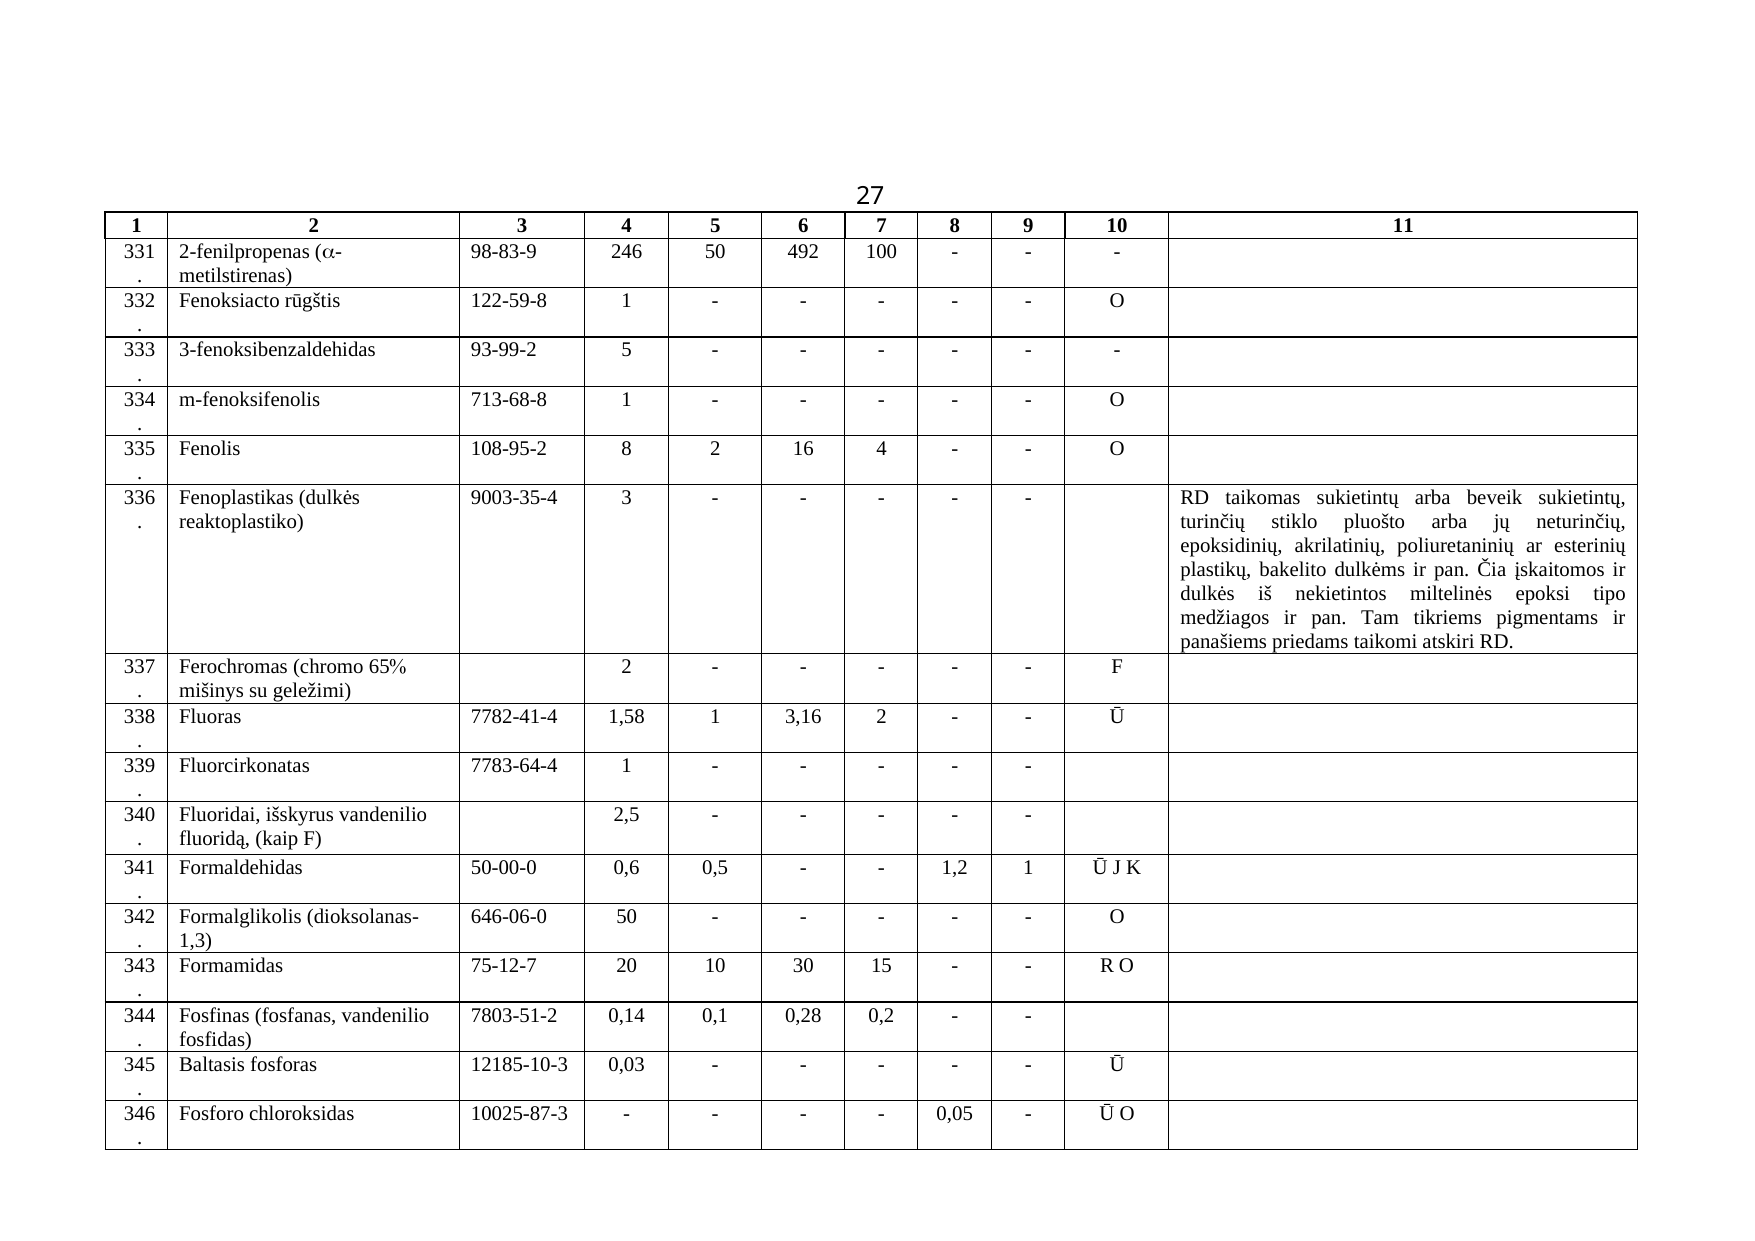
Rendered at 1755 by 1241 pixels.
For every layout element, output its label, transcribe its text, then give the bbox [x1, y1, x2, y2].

table_header 10 [1066, 213, 1168, 238]
table_cell 50 [585, 904, 668, 952]
table_cell - [1065, 338, 1168, 386]
table_cell [106, 485, 167, 653]
table_cell - [992, 338, 1064, 386]
table_cell - [992, 753, 1064, 801]
table_cell - [992, 239, 1064, 287]
table_cell [1169, 855, 1637, 903]
table_cell [106, 802, 167, 854]
table_cell [106, 239, 167, 287]
table_cell - [762, 654, 844, 702]
table_cell 98-83-9 [460, 239, 584, 287]
table_cell - [845, 904, 917, 952]
table_cell - [918, 1003, 991, 1051]
table_cell - [845, 1052, 917, 1100]
table_cell 1 [585, 753, 668, 801]
table_cell 0,1 [669, 1003, 761, 1051]
table_header 7 [846, 213, 917, 238]
table_cell 75-12-7 [460, 953, 584, 1001]
table_cell 1 [585, 288, 668, 336]
table_cell [1065, 802, 1168, 854]
table_cell 93-99-2 [460, 338, 584, 386]
table_cell 2 [585, 654, 668, 702]
table_cell 713-68-8 [460, 387, 584, 435]
table_cell [106, 855, 167, 903]
table_cell [106, 704, 167, 752]
table_cell - [762, 485, 844, 653]
table_cell O [1065, 436, 1168, 484]
table_cell Fenoksiacto rūgštis [168, 288, 459, 336]
table_cell F [1065, 654, 1168, 702]
table_cell [106, 387, 167, 435]
table_cell [106, 1052, 167, 1100]
table_cell 122-59-8 [460, 288, 584, 336]
table_cell - [918, 387, 991, 435]
table_cell [1169, 338, 1637, 386]
table_cell 646-06-0 [460, 904, 584, 952]
table_cell - [845, 288, 917, 336]
table_cell 1 [585, 387, 668, 435]
table_cell - [845, 338, 917, 386]
table_cell 2-fenilpropenas (-metilstirenas) [168, 239, 459, 287]
table_cell [106, 1003, 167, 1051]
table_cell - [669, 654, 761, 702]
table_cell 20 [585, 953, 668, 1001]
table_cell - [669, 802, 761, 854]
table_cell - [845, 485, 917, 653]
table_cell Formaldehidas [168, 855, 459, 903]
table_cell Formamidas [168, 953, 459, 1001]
table_cell 3 [585, 485, 668, 653]
table_cell - [992, 387, 1064, 435]
table_cell Ferochromas (chromo 65 mišinys su geležimi) [168, 654, 459, 702]
table_cell [460, 802, 584, 854]
table_cell 10025-87-3 [460, 1101, 584, 1149]
table_cell 50-00-0 [460, 855, 584, 903]
table_cell [106, 953, 167, 1001]
table_cell - [918, 802, 991, 854]
table_cell 1,58 [585, 704, 668, 752]
table_cell 16 [762, 436, 844, 484]
table_cell 0,5 [669, 855, 761, 903]
table_cell Fenoplastikas (dulkės reaktoplastiko) [168, 485, 459, 653]
table_cell 108-95-2 [460, 436, 584, 484]
table_cell - [992, 1101, 1064, 1149]
table_cell - [669, 387, 761, 435]
table_header 1 [106, 213, 167, 238]
table_cell - [992, 802, 1064, 854]
table_cell - [669, 904, 761, 952]
table_cell [1169, 387, 1637, 435]
table_cell 12185-10-3 [460, 1052, 584, 1100]
table_cell 7803-51-2 [460, 1003, 584, 1051]
table_cell 2 [669, 436, 761, 484]
table_cell Fluorcirkonatas [168, 753, 459, 801]
table_cell - [918, 753, 991, 801]
table_cell 2 [845, 704, 917, 752]
table_cell 0,03 [585, 1052, 668, 1100]
table_cell [1169, 1101, 1637, 1149]
table_cell Formalglikolis (dioksolanas-1,3) [168, 904, 459, 952]
table_cell - [762, 855, 844, 903]
table_cell [1169, 239, 1637, 287]
table_cell - [762, 1052, 844, 1100]
table_cell [1169, 436, 1637, 484]
table_cell [106, 753, 167, 801]
table_header 11 [1169, 213, 1637, 238]
table_cell [1169, 904, 1637, 952]
table_cell 15 [845, 953, 917, 1001]
table_header 2 [168, 213, 459, 238]
table_header 8 [918, 213, 991, 238]
table_cell 246 [585, 239, 668, 287]
table_cell - [918, 953, 991, 1001]
table_cell [1065, 485, 1168, 653]
table_cell Fenolis [168, 436, 459, 484]
table_cell [106, 1101, 167, 1149]
table_cell - [762, 753, 844, 801]
table_cell - [992, 704, 1064, 752]
table_cell 1 [992, 855, 1064, 903]
table_cell [106, 654, 167, 702]
table_cell 2,5 [585, 802, 668, 854]
table_cell [106, 288, 167, 336]
table_cell - [762, 904, 844, 952]
table_cell [1065, 753, 1168, 801]
table_cell [1169, 802, 1637, 854]
table_cell - [992, 485, 1064, 653]
table_cell 30 [762, 953, 844, 1001]
table_cell - [585, 1101, 668, 1149]
table_cell 7782-41-4 [460, 704, 584, 752]
table_cell - [992, 904, 1064, 952]
table_cell RD taikomas sukietintų arba beveik sukietintų, turinčių stiklo pluošto arba jų neturinčių, epoksidinių, akrilatinių, poliuretaninių ar esterinių plastikų, bakelito dulkėms ir pan. Čia įskaitomos ir dulkės iš nekietintos miltelinės epoksi tipo medžiagos ir pan. Tam tikriems pigmentams ir panašiems priedams taikomi atskiri RD. [1169, 485, 1637, 653]
table_cell - [669, 485, 761, 653]
table_cell - [669, 1052, 761, 1100]
table_cell [1169, 704, 1637, 752]
table_cell Baltasis fosforas [168, 1052, 459, 1100]
table_cell 9003-35-4 [460, 485, 584, 653]
table_header 6 [762, 213, 844, 238]
table_cell O [1065, 288, 1168, 336]
table_cell R O [1065, 953, 1168, 1001]
table_cell - [1065, 239, 1168, 287]
table_cell - [762, 1101, 844, 1149]
table_cell 0,2 [845, 1003, 917, 1051]
table_header 4 [585, 213, 668, 238]
table_cell 5 [585, 338, 668, 386]
table_cell 3,16 [762, 704, 844, 752]
table_cell 3-fenoksibenzaldehidas [168, 338, 459, 386]
table_cell Fosfinas (fosfanas, vandenilio fosfidas) [168, 1003, 459, 1051]
table_cell - [845, 387, 917, 435]
table_cell - [845, 753, 917, 801]
table_cell Ū [1065, 704, 1168, 752]
table_cell [1169, 753, 1637, 801]
table_cell 10 [669, 953, 761, 1001]
table_cell Ū O [1065, 1101, 1168, 1149]
table_cell - [669, 753, 761, 801]
table_cell 0,05 [918, 1101, 991, 1149]
table_cell - [992, 436, 1064, 484]
table_header 9 [992, 213, 1064, 238]
table_cell [106, 904, 167, 952]
table_cell - [918, 288, 991, 336]
table_cell [1169, 288, 1637, 336]
table_cell Fosforo chloroksidas [168, 1101, 459, 1149]
table_cell 100 [845, 239, 917, 287]
table_cell - [918, 436, 991, 484]
table_cell - [669, 288, 761, 336]
table_cell [106, 338, 167, 386]
table_cell 0,28 [762, 1003, 844, 1051]
table_cell - [918, 654, 991, 702]
table_cell - [845, 855, 917, 903]
table_header 3 [460, 213, 584, 238]
table_cell - [918, 485, 991, 653]
table_cell [460, 654, 584, 702]
table_cell - [669, 1101, 761, 1149]
table_cell - [992, 1052, 1064, 1100]
table_cell 1,2 [918, 855, 991, 903]
table_cell - [992, 288, 1064, 336]
table_cell [1169, 1003, 1637, 1051]
table_cell - [669, 338, 761, 386]
table_cell Fluoras [168, 704, 459, 752]
table_cell 0,14 [585, 1003, 668, 1051]
table_cell Fluoridai, išskyrus vandenilio fluoridą, (kaip F) [168, 802, 459, 854]
table_cell 8 [585, 436, 668, 484]
table_cell - [918, 239, 991, 287]
table_cell 4 [845, 436, 917, 484]
table_cell m-fenoksifenolis [168, 387, 459, 435]
table_cell - [918, 338, 991, 386]
table_cell [1169, 654, 1637, 702]
table_cell 50 [669, 239, 761, 287]
table_cell [1065, 1003, 1168, 1051]
table_cell - [762, 338, 844, 386]
table_cell Ū J K [1065, 855, 1168, 903]
table_cell 0,6 [585, 855, 668, 903]
table_cell O [1065, 387, 1168, 435]
table_cell 1 [669, 704, 761, 752]
table_cell O [1065, 904, 1168, 952]
table_cell [106, 436, 167, 484]
table_cell - [918, 704, 991, 752]
table_cell - [845, 654, 917, 702]
table_cell [1169, 953, 1637, 1001]
table_cell - [918, 904, 991, 952]
table_cell - [845, 802, 917, 854]
table_header 5 [669, 213, 761, 238]
table_cell - [992, 953, 1064, 1001]
table_cell - [992, 1003, 1064, 1051]
table_cell - [762, 387, 844, 435]
table_cell - [918, 1052, 991, 1100]
table_cell 7783-64-4 [460, 753, 584, 801]
table_cell - [762, 288, 844, 336]
table_cell - [845, 1101, 917, 1149]
table_cell [1169, 1052, 1637, 1100]
table_cell 492 [762, 239, 844, 287]
table_cell - [992, 654, 1064, 702]
table_cell Ū [1065, 1052, 1168, 1100]
table_cell - [762, 802, 844, 854]
